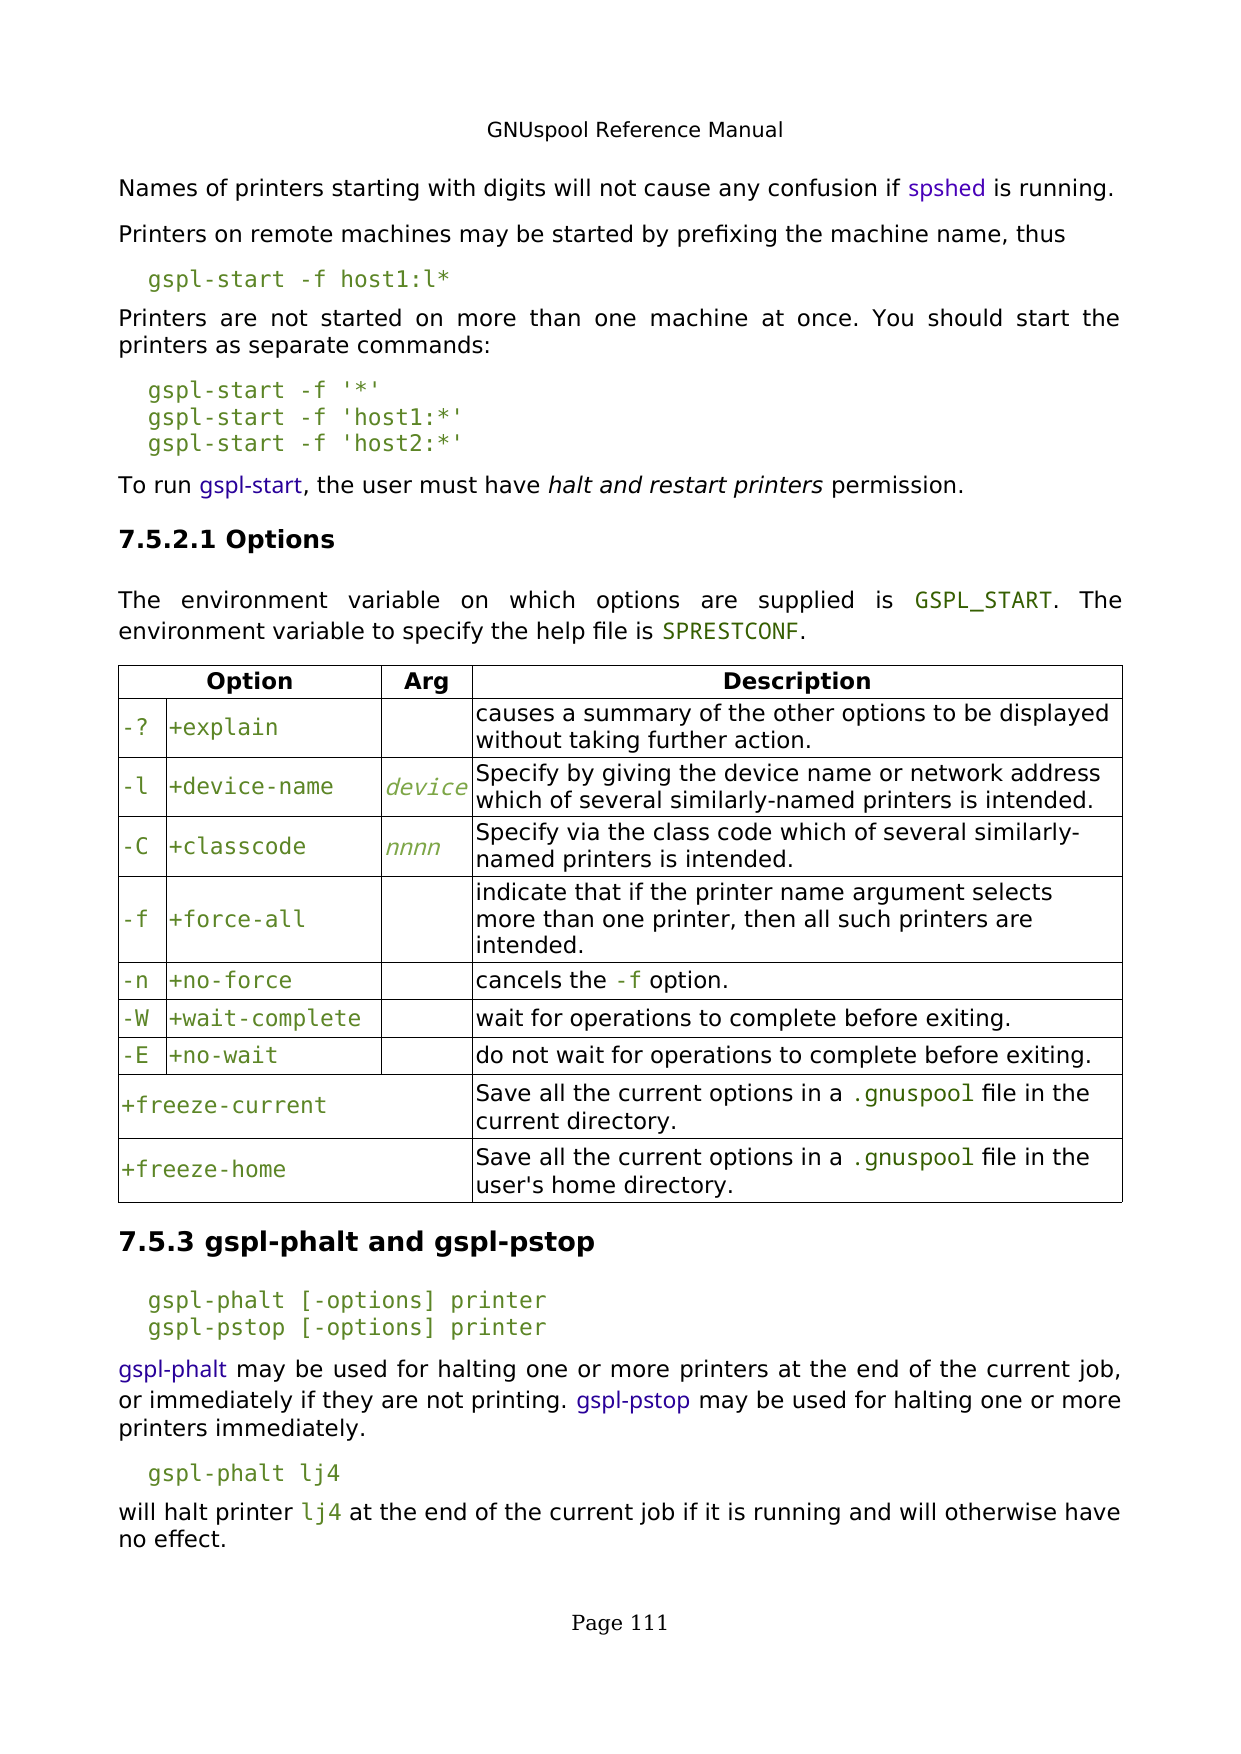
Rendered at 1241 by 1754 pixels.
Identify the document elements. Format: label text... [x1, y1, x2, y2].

table_cell -E [119, 1038, 166, 1074]
table_cell causes a summary of the other options to be displayed without taking further action. [473, 699, 1122, 757]
table_cell [382, 963, 472, 999]
text gspl-phalt [-options] printer [148, 1288, 1122, 1314]
table_cell -l [119, 758, 166, 816]
table_cell [382, 1000, 472, 1037]
table_cell -W [119, 1000, 166, 1037]
table_cell -? [119, 699, 166, 757]
table_cell [382, 699, 472, 757]
table_cell indicate that if the printer name argument selects more than one printer, then all such printers are intended. [473, 877, 1122, 962]
table_cell Save all the current options in a .gnuspool file in the user's home directory. [473, 1139, 1122, 1202]
text will halt printer lj4 at the end of the current job if it is running and will otherwise have no effect. [118, 1499, 1122, 1553]
table_cell +no-wait [167, 1038, 381, 1074]
table_cell +no-force [167, 963, 381, 999]
table_cell Specify via the class code which of several similarly-named printers is intended. [473, 817, 1122, 876]
table_header Description [473, 666, 1122, 698]
text Names of printers starting with digits will not cause any confusion if spshed is running. [118, 172, 1122, 203]
table_cell [382, 1038, 472, 1074]
text Printers are not started on more than one machine at once. You should start the printers as separate commands: [118, 305, 1122, 359]
text To run gspl-start, the user must have halt and restart printers permission. [118, 469, 1122, 500]
table_cell Specify by giving the device name or network address which of several similarly-named printers is intended. [473, 758, 1122, 816]
table_header Option [119, 666, 381, 698]
table_cell +wait-complete [167, 1000, 381, 1037]
text gspl-start -f '*' [148, 377, 1122, 404]
text gspl-pstop [-options] printer [148, 1314, 1122, 1341]
table_cell -n [119, 963, 166, 999]
table_cell +explain [167, 699, 381, 757]
table_cell -f [119, 877, 166, 962]
table_cell +device-name [167, 758, 381, 816]
subtitle Options [118, 525, 1122, 554]
table_cell nnnn [382, 817, 472, 876]
table_cell [382, 877, 472, 962]
table_cell -C [119, 817, 166, 876]
table_cell +freeze-current [119, 1075, 472, 1138]
table_cell cancels the -f option. [473, 963, 1122, 999]
text gspl-start -f 'host1:*' [148, 404, 1122, 431]
text gspl-phalt may be used for halting one or more printers at the end of the current job, or immediately if they are not printing. gspl-pstop may be used for halting one or more printers immediately. [118, 1353, 1122, 1442]
table_cell Save all the current options in a .gnuspool file in the current directory. [473, 1075, 1122, 1138]
text gspl-start -f host1:l* [148, 267, 1122, 293]
table_cell do not wait for operations to complete before exiting. [473, 1038, 1122, 1074]
text Printers on remote machines may be started by prefixing the machine name, thus [118, 221, 1122, 248]
table_cell +classcode [167, 817, 381, 876]
text The environment variable on which options are supplied is GSPL_START. The environment variable to specify the help file is SPRESTCONF. [118, 584, 1122, 647]
subtitle gspl-phalt and gspl-pstop [118, 1227, 1122, 1258]
table_cell device [382, 758, 472, 816]
table_cell +freeze-home [119, 1139, 472, 1202]
table_cell wait for operations to complete before exiting. [473, 1000, 1122, 1037]
table_header Arg [382, 666, 472, 698]
text gspl-phalt lj4 [148, 1461, 1122, 1487]
table_cell +force-all [167, 877, 381, 962]
text gspl-start -f 'host2:*' [148, 431, 1122, 457]
